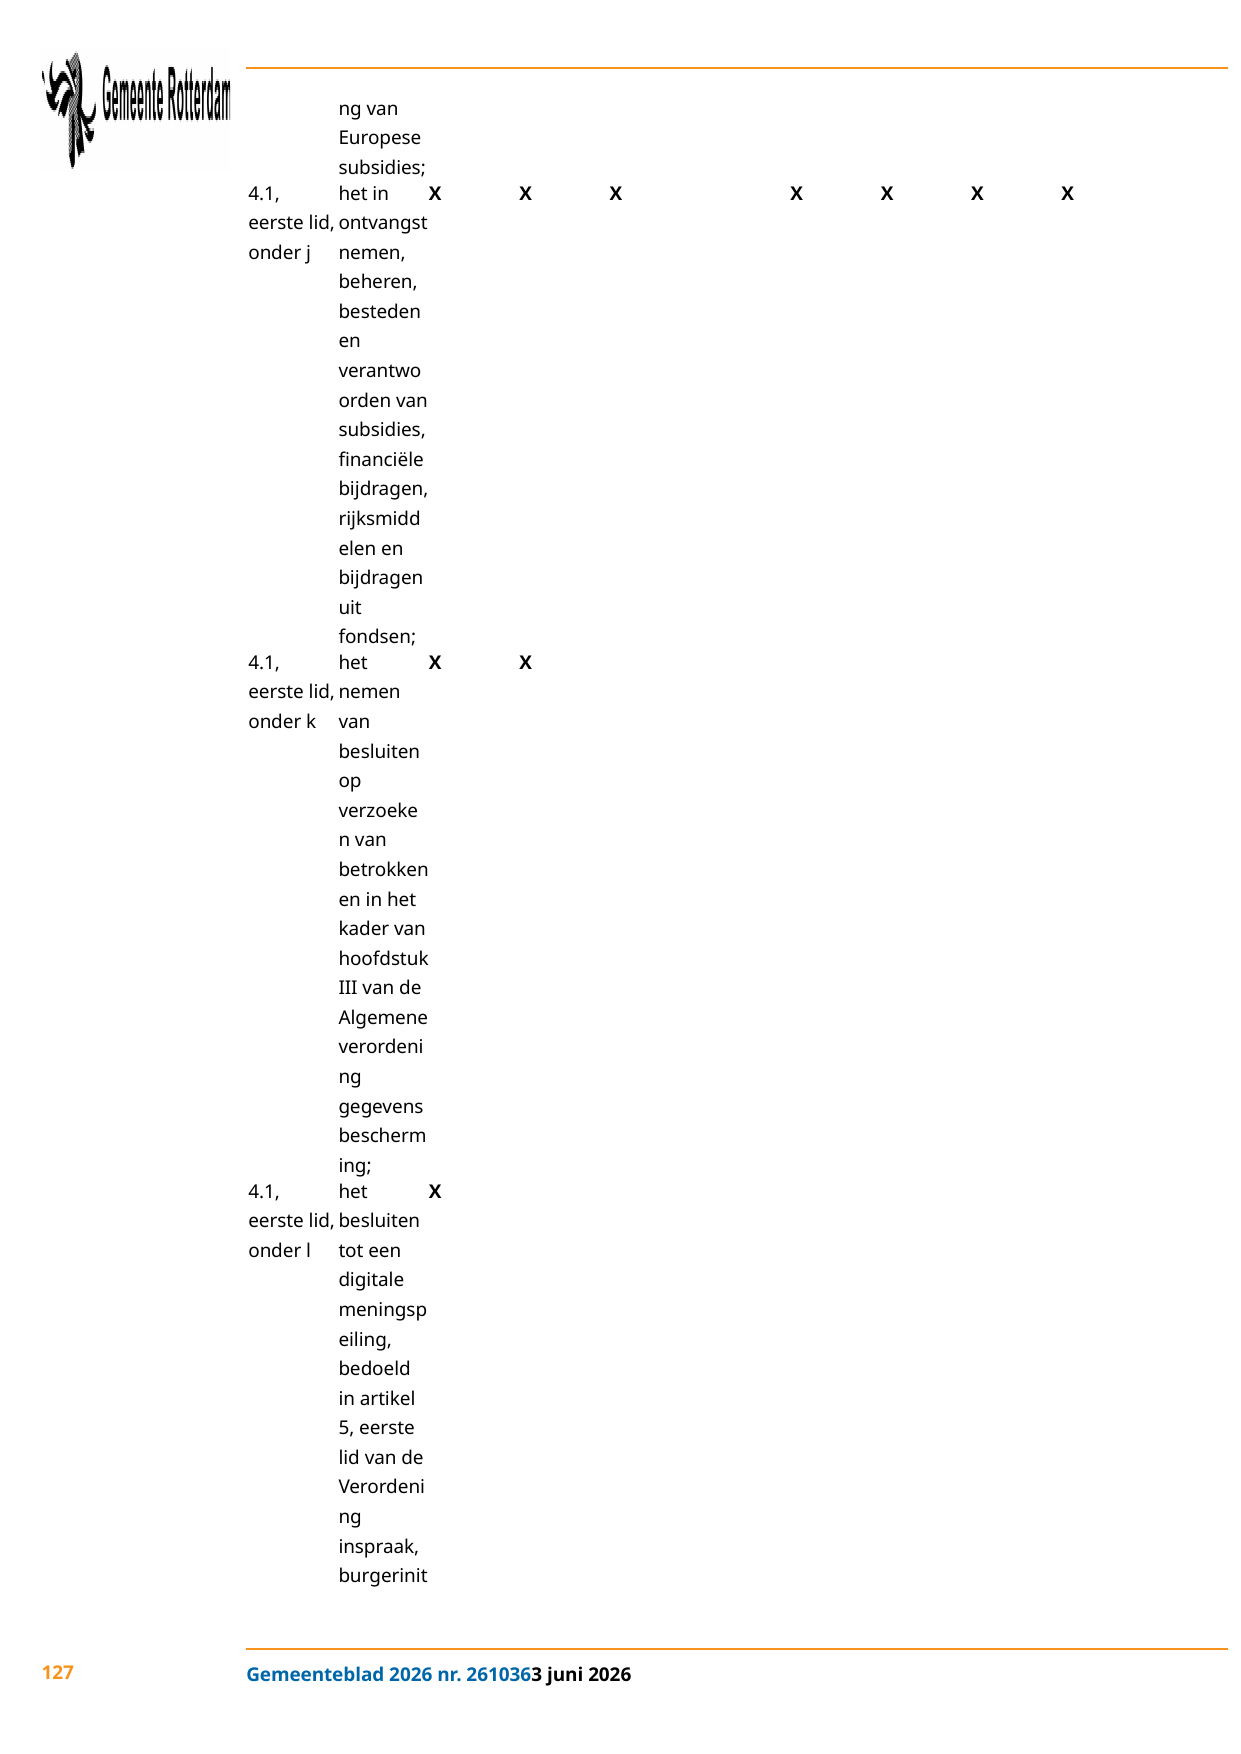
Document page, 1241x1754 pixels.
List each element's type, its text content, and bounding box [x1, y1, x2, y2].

table_cell [1061, 649, 1152, 1178]
table_cell [429, 95, 519, 180]
table_cell X [519, 180, 609, 649]
table_cell 4.1, eerste lid, onder j [248, 180, 338, 649]
picture [41, 47, 231, 172]
table_cell [971, 1178, 1061, 1588]
table_cell X [790, 180, 881, 649]
table_cell [609, 95, 700, 180]
table_cell X [429, 649, 519, 1178]
table_cell X [519, 649, 609, 1178]
table_cell [700, 95, 790, 180]
table_cell [700, 180, 790, 649]
table_cell [1061, 95, 1152, 180]
table_cell 4.1, eerste lid, onder k [248, 649, 338, 1178]
table_cell X [609, 180, 700, 649]
table_cell [248, 95, 338, 180]
table_cell [971, 649, 1061, 1178]
table_cell X [971, 180, 1061, 649]
table_cell [881, 1178, 971, 1588]
table_cell [609, 649, 700, 1178]
table_cell [790, 1178, 881, 1588]
table_cell ng van Europese subsidies; [338, 95, 429, 180]
table_cell X [429, 1178, 519, 1588]
table_cell [881, 95, 971, 180]
table_cell [1061, 1178, 1152, 1588]
table_cell [971, 95, 1061, 180]
table_cell X [429, 180, 519, 649]
table_cell [700, 649, 790, 1178]
table_cell X [1061, 180, 1152, 649]
table_cell [881, 649, 971, 1178]
table_cell [790, 95, 881, 180]
table_cell 4.1, eerste lid, onder l [248, 1178, 338, 1588]
table_cell [519, 95, 609, 180]
table_cell het besluiten tot een digitale meningspeiling, bedoeld in artikel 5, eerste lid van de Verordening inspraak, burgerinit [338, 1178, 429, 1588]
table_cell X [881, 180, 971, 649]
table_cell [609, 1178, 700, 1588]
table_cell [519, 1178, 609, 1588]
table_cell het in ontvangst nemen, beheren, besteden en verantwoorden van subsidies, financiële bijdragen, rijksmiddelen en bijdragen uit fondsen; [338, 180, 429, 649]
table_cell [790, 649, 881, 1178]
table_cell het nemen van besluiten op verzoeken van betrokkenen in het kader van hoofdstuk III van de Algemene verordening gegevensbescherming; [338, 649, 429, 1178]
table_cell [700, 1178, 790, 1588]
